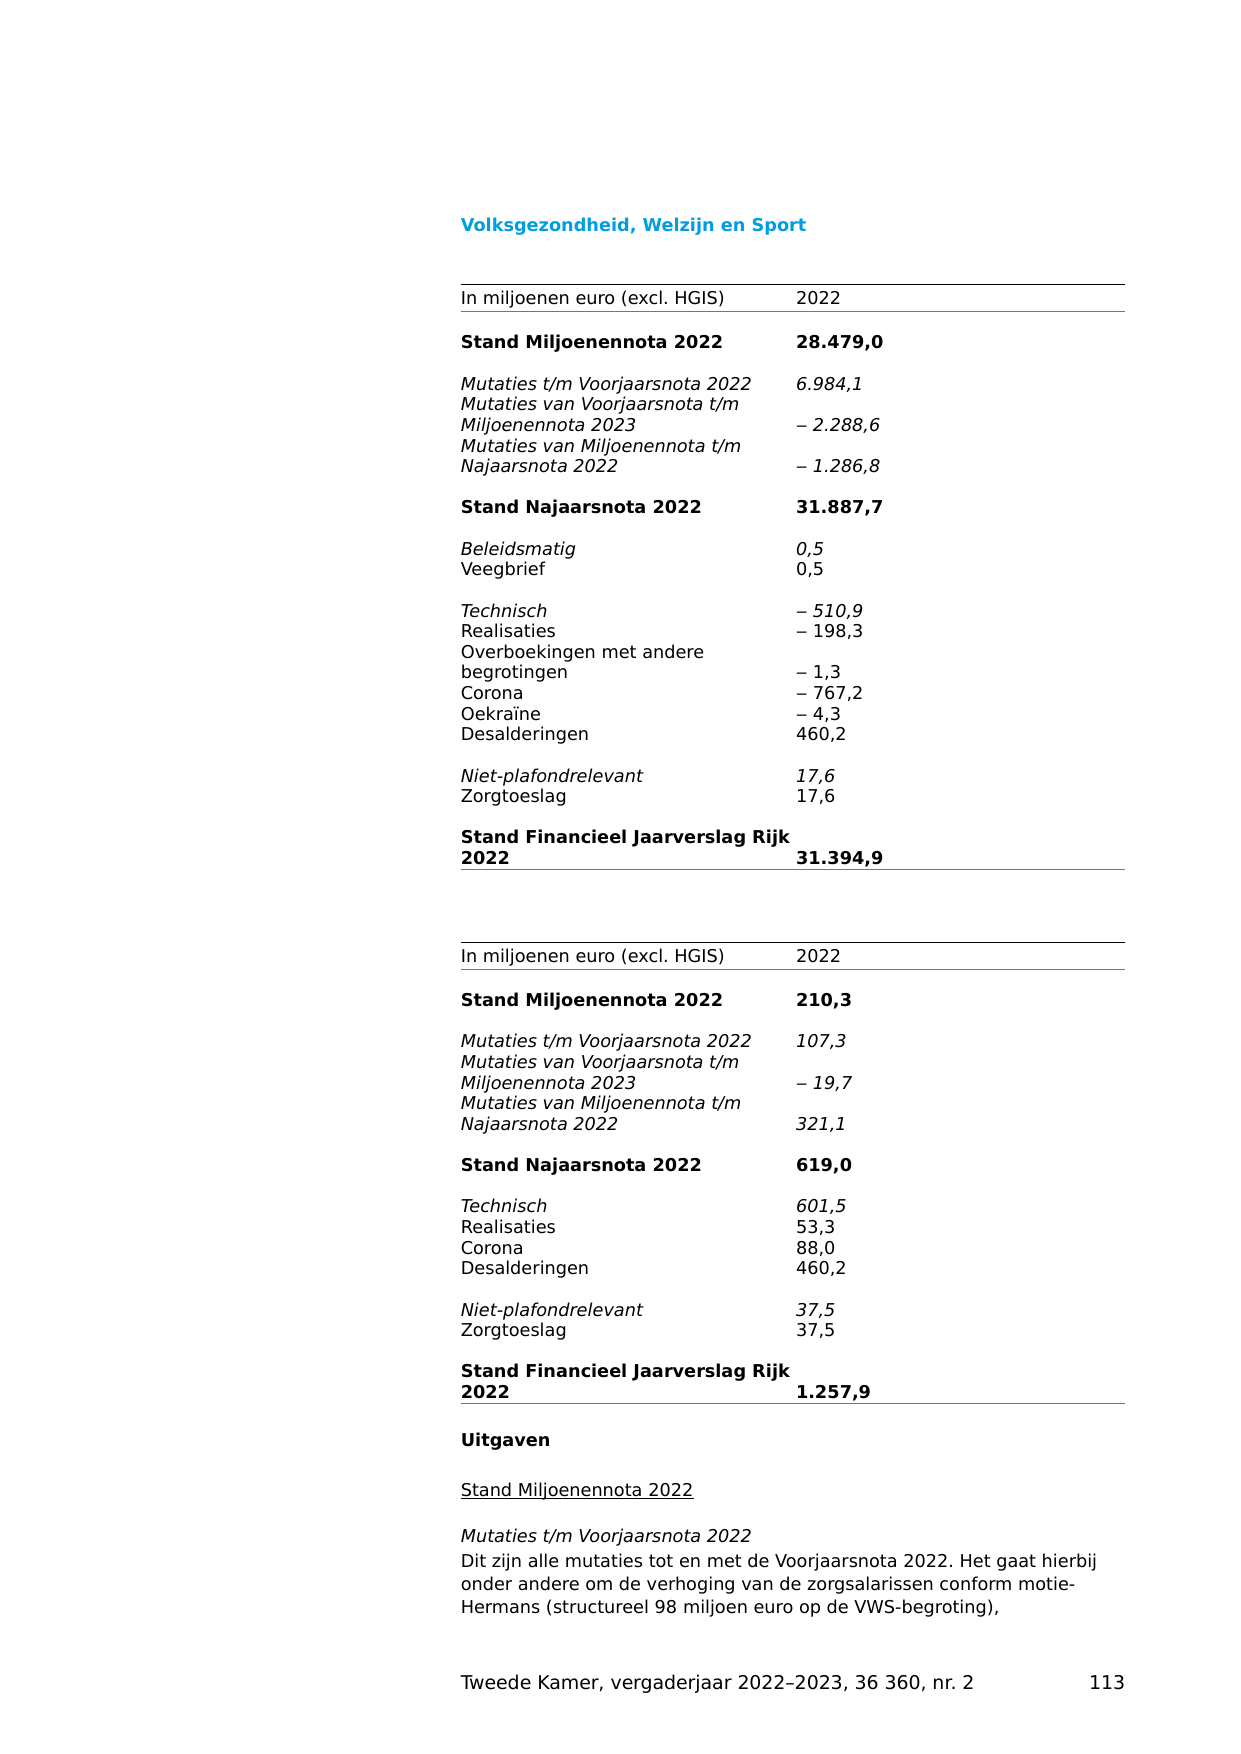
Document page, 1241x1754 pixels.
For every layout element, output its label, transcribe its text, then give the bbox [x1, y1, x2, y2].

table_cell [793, 580, 1125, 601]
table_cell 321,1 [793, 1093, 1125, 1134]
table_cell [793, 1279, 1125, 1299]
table_cell 37,5 [793, 1300, 1125, 1320]
table_cell [793, 745, 1125, 766]
table_cell 460,2 [793, 1258, 1125, 1279]
table_header XVI VOLKSGEZONDHEID, WELZIJN EN SPORT: NIET-BELASTINGONTVANGSTEN [461, 894, 1125, 942]
table_cell Mutaties t/m Voorjaarsnota 2022 [461, 374, 793, 394]
table_cell 88,0 [793, 1238, 1125, 1258]
table_cell ‒ 2.288,6 [793, 394, 1125, 436]
table_cell [793, 312, 1125, 332]
table_cell 0,5 [793, 559, 1125, 580]
table_cell [793, 518, 1125, 539]
table_cell [793, 807, 1125, 827]
table_cell [461, 1176, 793, 1196]
text Uitgaven [461, 1428, 1125, 1451]
table_cell Zorgtoeslag [461, 1320, 793, 1341]
table_cell Stand Najaarsnota 2022 [461, 498, 793, 518]
table_cell [793, 1176, 1125, 1196]
table_cell Beleidsmatig [461, 539, 793, 559]
table_cell Stand Financieel Jaarverslag Rijk 2022 [461, 1361, 793, 1403]
table_cell ‒ 4,3 [793, 704, 1125, 724]
title Volksgezondheid, Welzijn en Sport [461, 213, 1125, 236]
table_cell 619,0 [793, 1155, 1125, 1176]
table_cell 2022 [793, 285, 1125, 311]
table_cell [461, 477, 793, 497]
table_cell Oekraïne [461, 704, 793, 724]
table_cell 17,6 [793, 786, 1125, 807]
table_cell 31.887,7 [793, 498, 1125, 518]
table_cell [793, 477, 1125, 497]
table_cell 53,3 [793, 1217, 1125, 1238]
table_cell [461, 1341, 793, 1361]
table_cell Stand Miljoenennota 2022 [461, 333, 793, 353]
table_cell Mutaties van Miljoenennota t/m Najaarsnota 2022 [461, 436, 793, 477]
table_cell [461, 970, 793, 990]
table_cell Zorgtoeslag [461, 786, 793, 807]
table_cell [461, 580, 793, 601]
table_cell In miljoenen euro (excl. HGIS) [461, 285, 793, 311]
table_cell [793, 1135, 1125, 1155]
table_cell 17,6 [793, 766, 1125, 786]
table_cell ‒ 19,7 [793, 1052, 1125, 1093]
table_cell Overboekingen met andere begrotingen [461, 642, 793, 683]
table_cell 28.479,0 [793, 333, 1125, 353]
table_cell 460,2 [793, 724, 1125, 745]
table_cell ‒ 198,3 [793, 621, 1125, 642]
table_cell Desalderingen [461, 1258, 793, 1279]
table_cell [461, 1011, 793, 1031]
table_cell 107,3 [793, 1031, 1125, 1052]
table_cell [461, 353, 793, 374]
table_cell [793, 353, 1125, 374]
table_cell 2022 [793, 943, 1125, 969]
table_cell Veegbrief [461, 559, 793, 580]
table_cell Technisch [461, 1196, 793, 1217]
table_cell [461, 1279, 793, 1299]
table_cell 37,5 [793, 1320, 1125, 1341]
table_cell Stand Miljoenennota 2022 [461, 990, 793, 1011]
table_cell ‒ 1,3 [793, 642, 1125, 683]
table_cell Stand Najaarsnota 2022 [461, 1155, 793, 1176]
table_cell ‒ 1.286,8 [793, 436, 1125, 477]
table_cell [461, 807, 793, 827]
table_cell [793, 1011, 1125, 1031]
table_cell [461, 745, 793, 766]
table_cell Mutaties van Voorjaarsnota t/m Miljoenennota 2023 [461, 1052, 793, 1093]
table_cell Niet-plafondrelevant [461, 766, 793, 786]
table_cell 6.984,1 [793, 374, 1125, 394]
table_cell [461, 1135, 793, 1155]
table_cell Realisaties [461, 621, 793, 642]
table_cell 1.257,9 [793, 1361, 1125, 1403]
table_cell Technisch [461, 601, 793, 621]
table_cell Mutaties van Miljoenennota t/m Najaarsnota 2022 [461, 1093, 793, 1134]
table_cell 31.394,9 [793, 828, 1125, 869]
table_cell Realisaties [461, 1217, 793, 1238]
table_cell Stand Financieel Jaarverslag Rijk 2022 [461, 828, 793, 869]
table_cell ‒ 767,2 [793, 683, 1125, 704]
table_cell [461, 518, 793, 539]
text Mutaties t/m Voorjaarsnota 2022 [461, 1524, 1125, 1547]
table_cell In miljoenen euro (excl. HGIS) [461, 943, 793, 969]
table_cell [793, 970, 1125, 990]
table_cell Corona [461, 1238, 793, 1258]
text Stand Miljoenennota 2022 [461, 1478, 1125, 1501]
text Dit zijn alle mutaties tot en met de Voorjaarsnota 2022. Het gaat hierbij onder andere om de verhoging van de zorgsalarissen conform motie-Hermans (structureel 98 miljoen euro op de VWS-begroting), [461, 1549, 1125, 1618]
table_cell Mutaties van Voorjaarsnota t/m Miljoenennota 2023 [461, 394, 793, 436]
table_cell [461, 312, 793, 332]
table_cell Niet-plafondrelevant [461, 1300, 793, 1320]
table_cell 601,5 [793, 1196, 1125, 1217]
table_cell [793, 1341, 1125, 1361]
table_cell Corona [461, 683, 793, 704]
table_cell 210,3 [793, 990, 1125, 1011]
table_cell Mutaties t/m Voorjaarsnota 2022 [461, 1031, 793, 1052]
table_cell 0,5 [793, 539, 1125, 559]
table_header XVI VOLKSGEZONDHEID, WELZIJN EN SPORT: UITGAVEN [461, 259, 1125, 284]
table_cell ‒ 510,9 [793, 601, 1125, 621]
table_cell Desalderingen [461, 724, 793, 745]
